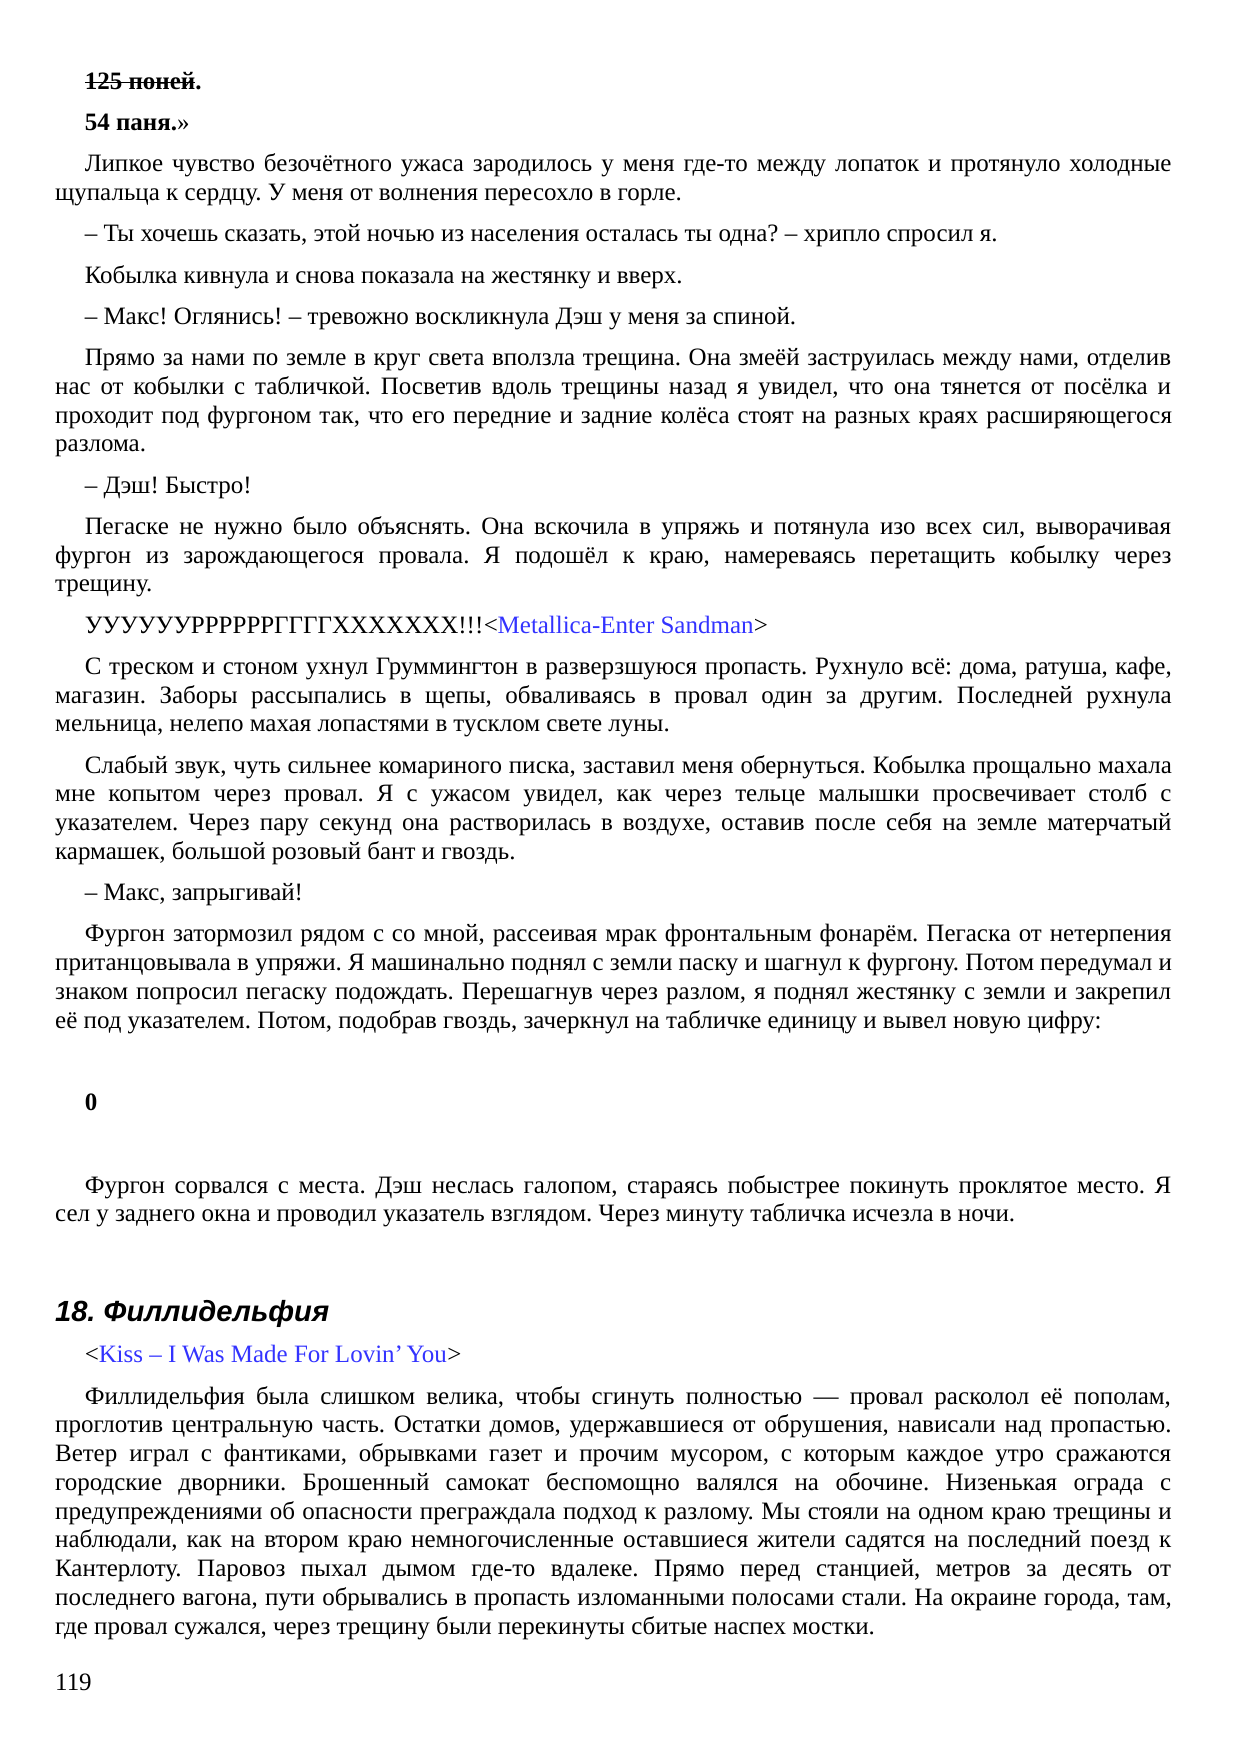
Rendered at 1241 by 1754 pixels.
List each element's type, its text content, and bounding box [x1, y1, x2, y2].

text УУУУУУРРРРРРГГГГХХХХХХХ!!!<Metallica-Enter Sandman> [55, 610, 1173, 638]
subtitle 18. Филлидельфия [55, 1293, 1173, 1327]
text – Дэш! Быстро! [55, 470, 1173, 498]
text С треском и стоном ухнул Груммингтон в разверзшуюся пропасть. Рухнуло всё: дома, ратуша, кафе, магазин. Заборы рассыпались в щепы, обваливаясь в провал один за другим. Последней рухнула мельница, нелепо махая лопастями в тусклом свете луны. [55, 651, 1173, 737]
text Липкое чувство безочётного ужаса зародилось у меня где-то между лопаток и протянуло холодные щупальца к сердцу. У меня от волнения пересохло в горле. [55, 148, 1173, 206]
text Филлидельфия была слишком велика, чтобы сгинуть полностью — провал расколол её пополам, проглотив центральную часть. Остатки домов, удержавшиеся от обрушения, нависали над пропастью. Ветер играл с фантиками, обрывками газет и прочим мусором, с которым каждое утро сражаются городские дворники. Брошенный самокат беспомощно валялся на обочине. Низенькая ограда с предупреждениями об опасности преграждала подход к разлому. Мы стояли на одном краю трещины и наблюдали, как на втором краю немногочисленные оставшиеся жители садятся на последний поезд к Кантерлоту. Паровоз пыхал дымом где-то вдалеке. Прямо перед станцией, метров за десять от последнего вагона, пути обрывались в пропасть изломанными полосами стали. На окраине города, там, где провал сужался, через трещину были перекинуты сбитые наспех мостки. [55, 1381, 1173, 1639]
text Фургон затормозил рядом с со мной, рассеивая мрак фронтальным фонарём. Пегаска от нетерпения пританцовывала в упряжи. Я машинально поднял с земли паску и шагнул к фургону. Потом передумал и знаком попросил пегаску подождать. Перешагнув через разлом, я поднял жестянку с земли и закрепил её под указателем. Потом, подобрав гвоздь, зачеркнул на табличке единицу и вывел новую цифру: [55, 918, 1173, 1033]
text – Ты хочешь сказать, этой ночью из населения осталась ты одна? – хрипло спросил я. [55, 218, 1173, 247]
text – Макс! Оглянись! – тревожно воскликнула Дэш у меня за спиной. [55, 301, 1173, 330]
text 0 [55, 1087, 1173, 1116]
text <Kiss – I Was Made For Lovin’ You> [55, 1339, 1173, 1368]
text – Макс, запрыгивай! [55, 877, 1173, 906]
text 125 поней. [55, 66, 1173, 95]
text Кобылка кивнула и снова показала на жестянку и вверх. [55, 260, 1173, 288]
text 54 паня.» [55, 107, 1173, 136]
text Пегаске не нужно было объяснять. Она вскочила в упряжь и потянула изо всех сил, выворачивая фургон из зарождающегося провала. Я подошёл к краю, намереваясь перетащить кобылку через трещину. [55, 511, 1173, 597]
text Прямо за нами по земле в круг света вползла трещина. Она змеёй заструилась между нами, отделив нас от кобылки с табличкой. Посветив вдоль трещины назад я увидел, что она тянется от посёлка и проходит под фургоном так, что его передние и задние колёса стоят на разных краях расширяющегося разлома. [55, 342, 1173, 457]
text Слабый звук, чуть сильнее комариного писка, заставил меня обернуться. Кобылка прощально махала мне копытом через провал. Я с ужасом увидел, как через тельце малышки просвечивает столб с указателем. Через пару секунд она растворилась в воздухе, оставив после себя на земле матерчатый кармашек, большой розовый бант и гвоздь. [55, 750, 1173, 865]
text Фургон сорвался с места. Дэш неслась галопом, стараясь побыстрее покинуть проклятое место. Я сел у заднего окна и проводил указатель взглядом. Через минуту табличка исчезла в ночи. [55, 1170, 1173, 1227]
